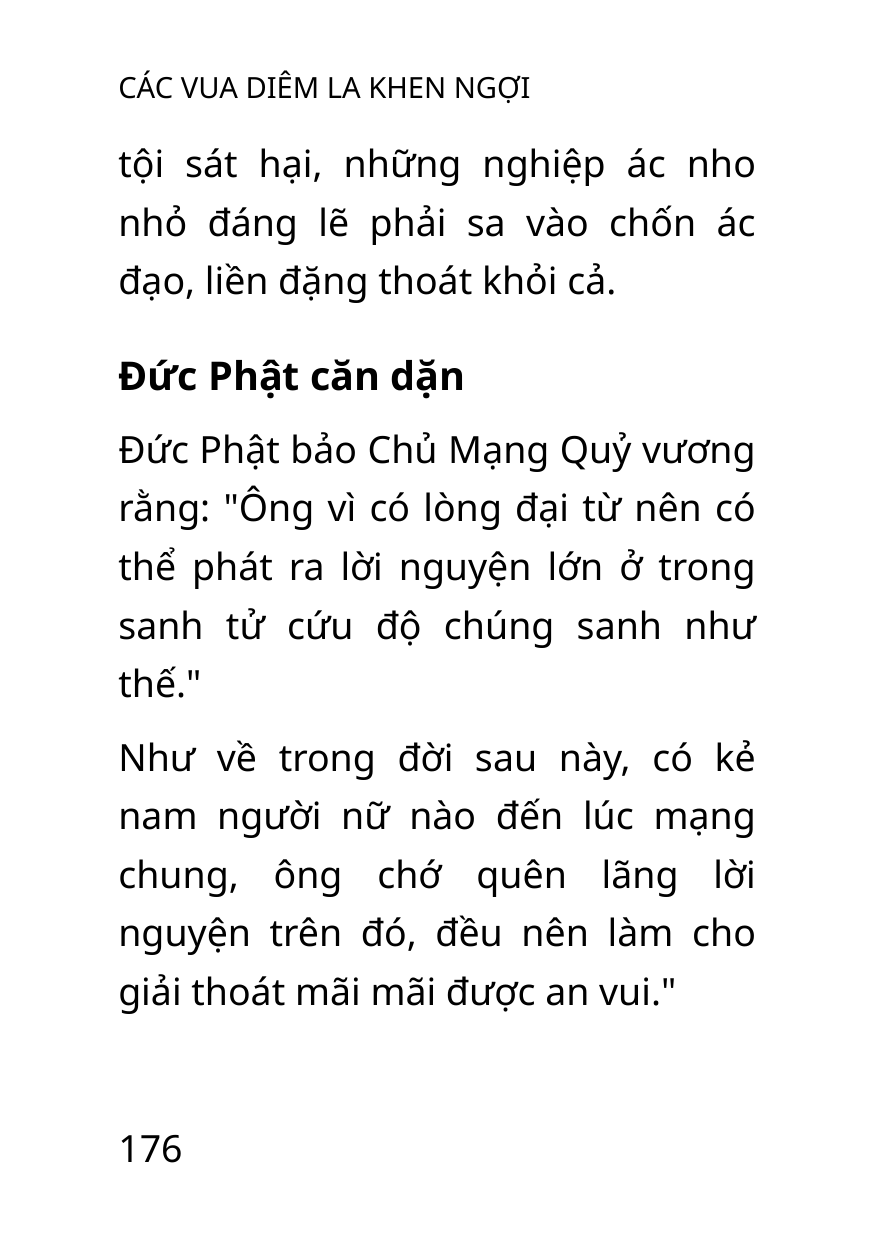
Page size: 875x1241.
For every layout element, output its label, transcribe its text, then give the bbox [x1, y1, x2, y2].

text Đức Phật bảo Chủ Mạng Quỷ vương rằng: "Ông vì có lòng đại từ nên có thể phát ra lời nguyện lớn ở trong sanh tử cứu độ chúng sanh như thế." [118, 423, 756, 709]
text tội sát hại, những nghiệp ác nho nhỏ đáng lẽ phải sa vào chốn ác đạo, liền đặng thoát khỏi cả. [118, 137, 756, 306]
text Như về trong đời sau này, có kẻ nam người nữ nào đến lúc mạng chung, ông chớ quên lãng lời nguyện trên đó, đều nên làm cho giải thoát mãi mãi được an vui." [118, 731, 756, 1016]
subtitle Đức Phật căn dặn [118, 348, 756, 402]
